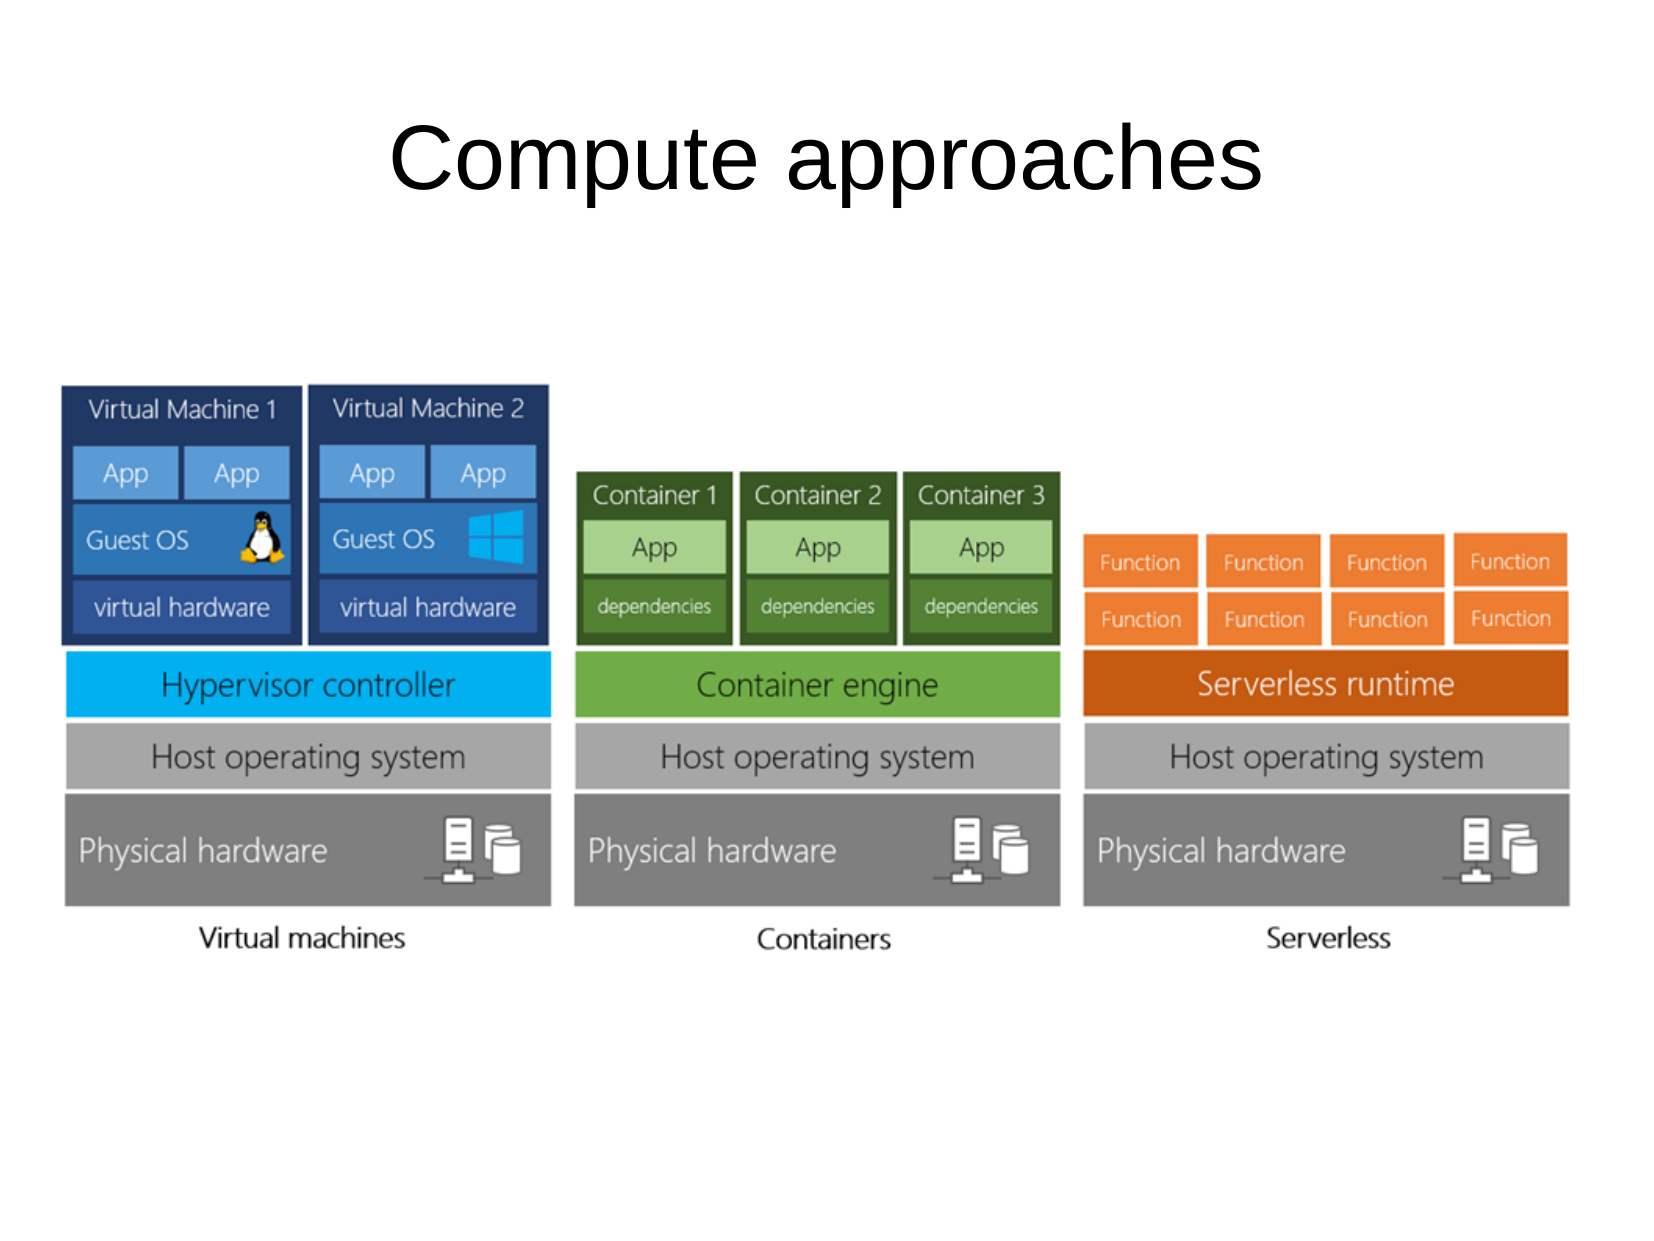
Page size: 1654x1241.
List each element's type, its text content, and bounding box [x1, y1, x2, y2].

title Compute approaches [82, 49, 1571, 257]
picture [26, 356, 1627, 983]
